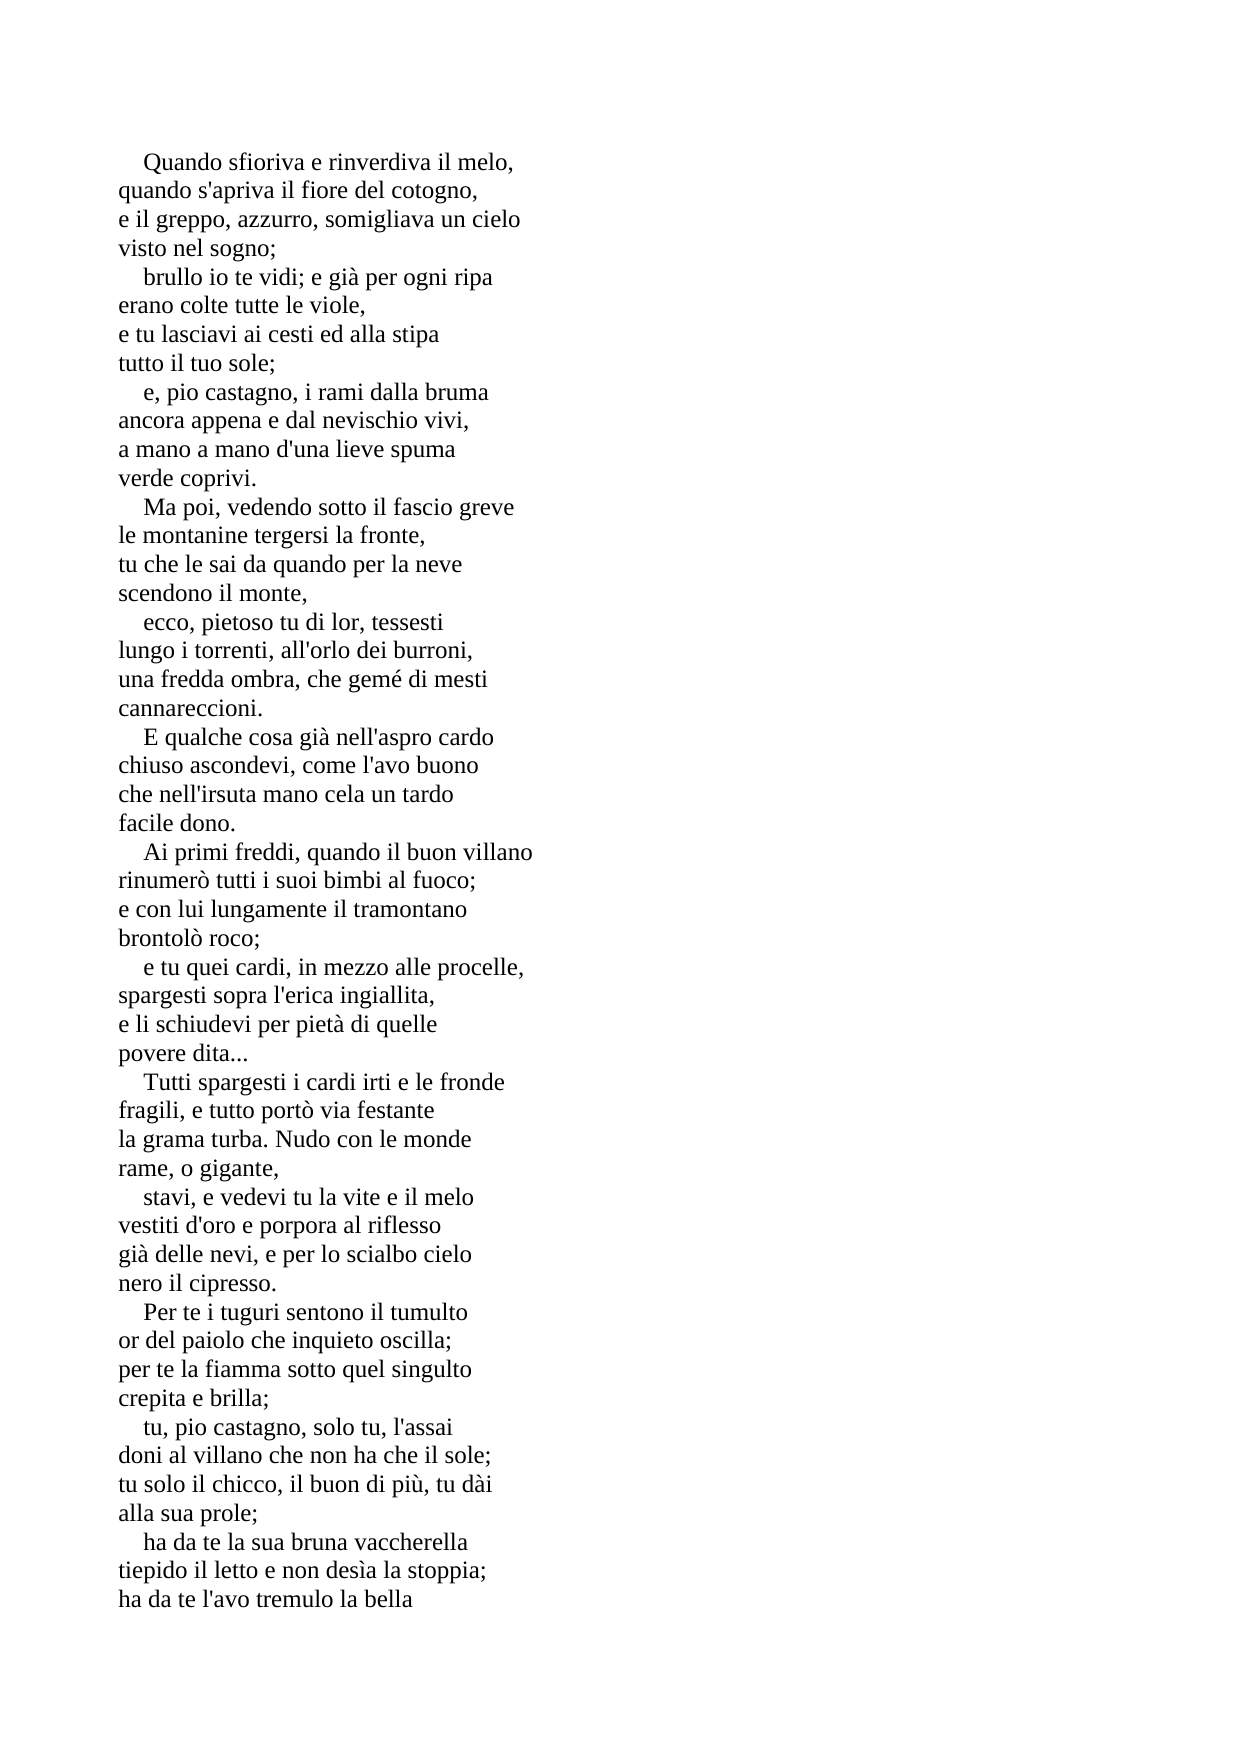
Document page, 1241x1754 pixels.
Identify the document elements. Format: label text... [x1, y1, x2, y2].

text brontolò roco; [118, 923, 1122, 952]
text che nell'irsuta mano cela un tardo [118, 779, 1122, 808]
text povere dita... [118, 1038, 1122, 1067]
text e tu quei cardi, in mezzo alle procelle, [118, 952, 1122, 981]
text erano colte tutte le viole, [118, 291, 1122, 319]
text Ai primi freddi, quando il buon villano [118, 837, 1122, 866]
text scendono il monte, [118, 578, 1122, 607]
text Tutti spargesti i cardi irti e le fronde [118, 1067, 1122, 1096]
text tu, pio castagno, solo tu, l'assai [118, 1412, 1122, 1441]
text a mano a mano d'una lieve spuma [118, 434, 1122, 463]
text rinumerò tutti i suoi bimbi al fuoco; [118, 866, 1122, 894]
text lungo i torrenti, all'orlo dei burroni, [118, 636, 1122, 664]
text facile dono. [118, 808, 1122, 837]
text spargesti sopra l'erica ingiallita, [118, 981, 1122, 1009]
text vestiti d'oro e porpora al riflesso [118, 1211, 1122, 1239]
text ha da te l'avo tremulo la bella [118, 1584, 1122, 1613]
text e il greppo, azzurro, somigliava un cielo [118, 204, 1122, 233]
text nero il cipresso. [118, 1268, 1122, 1297]
text ancora appena e dal nevischio vivi, [118, 406, 1122, 434]
text la grama turba. Nudo con le monde [118, 1124, 1122, 1153]
text chiuso ascondevi, come l'avo buono [118, 751, 1122, 779]
text Per te i tuguri sentono il tumulto [118, 1297, 1122, 1326]
text Quando sfioriva e rinverdiva il melo, [118, 147, 1122, 176]
text tu solo il chicco, il buon di più, tu dài [118, 1469, 1122, 1498]
text ecco, pietoso tu di lor, tessesti [118, 607, 1122, 636]
text stavi, e vedevi tu la vite e il melo [118, 1182, 1122, 1211]
text brullo io te vidi; e già per ogni ripa [118, 262, 1122, 291]
text doni al villano che non ha che il sole; [118, 1441, 1122, 1469]
text crepita e brilla; [118, 1383, 1122, 1412]
text visto nel sogno; [118, 233, 1122, 262]
text una fredda ombra, che gemé di mesti [118, 664, 1122, 693]
text cannareccioni. [118, 693, 1122, 722]
text tutto il tuo sole; [118, 348, 1122, 377]
text e, pio castagno, i rami dalla bruma [118, 377, 1122, 406]
text fragili, e tutto portò via festante [118, 1096, 1122, 1124]
text ha da te la sua bruna vaccherella [118, 1527, 1122, 1556]
text E qualche cosa già nell'aspro cardo [118, 722, 1122, 751]
text quando s'apriva il fiore del cotogno, [118, 176, 1122, 204]
text or del paiolo che inquieto oscilla; [118, 1326, 1122, 1354]
text alla sua prole; [118, 1498, 1122, 1527]
text tiepido il letto e non desìa la stoppia; [118, 1556, 1122, 1584]
text verde coprivi. [118, 463, 1122, 492]
text tu che le sai da quando per la neve [118, 549, 1122, 578]
text e li schiudevi per pietà di quelle [118, 1009, 1122, 1038]
text rame, o gigante, [118, 1153, 1122, 1182]
text già delle nevi, e per lo scialbo cielo [118, 1239, 1122, 1268]
text e tu lasciavi ai cesti ed alla stipa [118, 319, 1122, 348]
text Ma poi, vedendo sotto il fascio greve [118, 492, 1122, 521]
text e con lui lungamente il tramontano [118, 894, 1122, 923]
text le montanine tergersi la fronte, [118, 521, 1122, 549]
text per te la fiamma sotto quel singulto [118, 1354, 1122, 1383]
